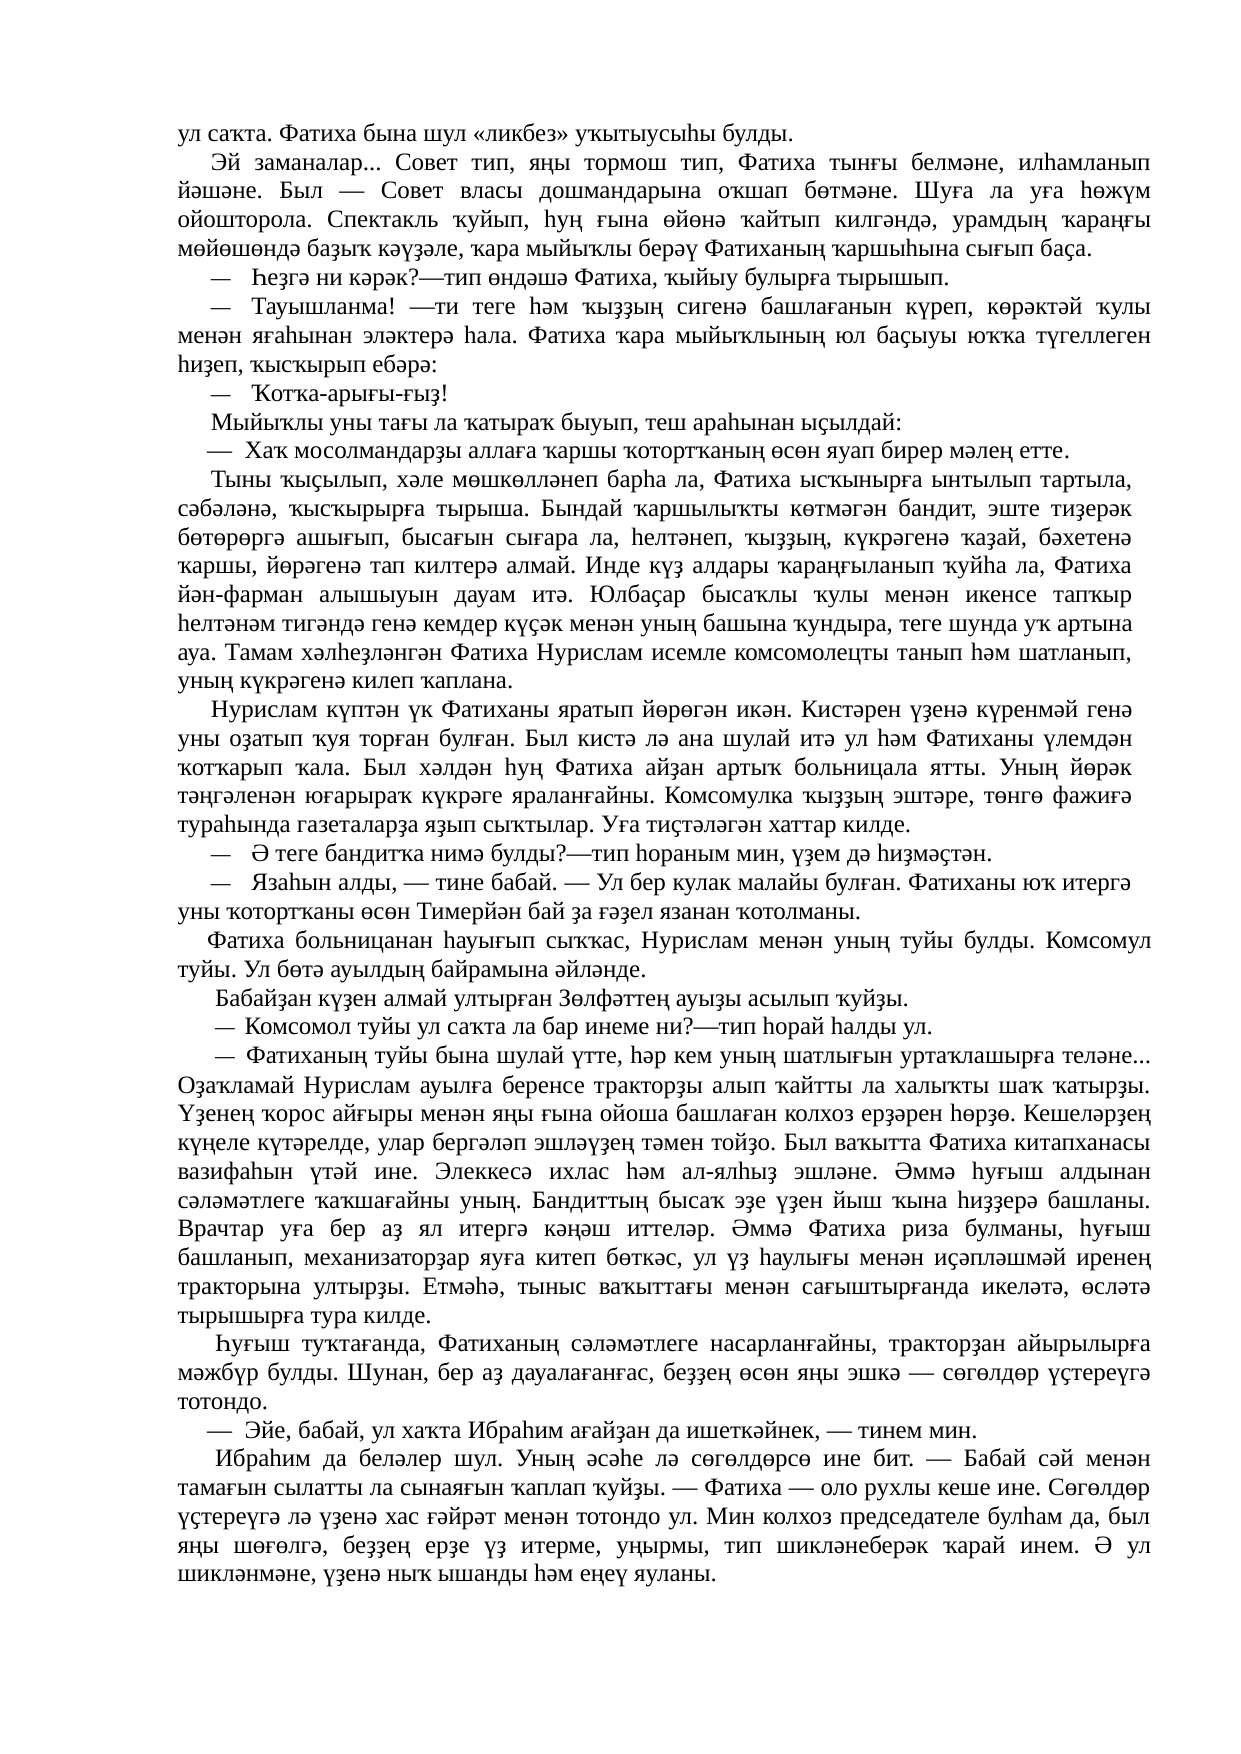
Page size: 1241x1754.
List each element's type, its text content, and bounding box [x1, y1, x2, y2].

text Ибраһим да беләлер шул. Уның әсәһе лә сөгөлдөрсө ине бит. — Бабай сәй менән тамағын сылатты ла сынаяғын ҡаплап ҡуйҙы. — Фатиха — оло рухлы кеше ине. Сөгөлдөр үҫтереүгә лә үҙенә хас ғәйрәт менән тотондо ул. Мин колхоз председателе булһам да, был яңы шөғөлгә, беҙҙең ерҙе үҙ итерме, уңырмы, тип шикләнеберәк ҡарай инем. Ә ул шикләнмәне, үҙенә ныҡ ышанды һәм еңеү яуланы. [177, 1443, 1152, 1587]
text Һуғыш туҡтағанда, Фатиханың сәләмәтлеге насарланғайны, тракторҙан айырылырға мәжбүр булды. Шунан, бер аҙ дауалағанғас, беҙҙең өсөн яңы эшкә — сөгөлдөр үҫтереүгә тотондо. [177, 1328, 1152, 1415]
list Фатиханың туйы бына шулай үтте, һәр кем уның шатлығын уртаҡлашырға теләне... Оҙаҡламай Нурислам ауылға беренсе тракторҙы алып ҡайтты ла халыҡты шаҡ ҡатырҙы. Үҙенең ҡорос айғыры менән яңы ғына ойоша башлаған колхоз ерҙәрен һөрҙө. Кешеләрҙең күңеле күтәрелде, улар бергәләп эшләүҙең тәмен тойҙо. Был ваҡытта Фатиха китапханасы вазифаһын үтәй ине. Элеккесә ихлас һәм ал-ялһыҙ эшләне. Әммә һуғыш алдынан сәләмәтлеге ҡаҡшағайны уның. Бандиттың бысаҡ эҙе үҙен йыш ҡына һиҙҙерә башланы. Врачтар уға бер аҙ ял итергә кәңәш иттеләр. Әммә Фатиха риза булманы, һуғыш башланып, механизаторҙар яуға китеп бөткәс, ул үҙ һаулығы менән иҫәпләшмәй иренең тракторына ултырҙы. Етмәһә, тыныс ваҡыттағы менән сағыштырғанда икеләтә, өсләтә тырышырға тура килде. [177, 1041, 1152, 1328]
list Ә теге бандитҡа нимә булды?—тип һораным мин, үҙем дә һиҙмәҫтән. [177, 838, 1133, 867]
text Нурислам күптән үк Фатиханы яратып йөрөгән икән. Кистәрен үҙенә күренмәй генә уны оҙатып ҡуя торған булған. Был кистә лә ана шулай итә ул һәм Фатиханы үлемдән ҡотҡарып ҡала. Был хәлдән һуң Фатиха айҙан артыҡ больницала ятты. Уның йөрәк тәңгәленән юғарыраҡ күкрәге яраланғайны. Комсомулка ҡыҙҙың эштәре, төнгө фажиғә тураһында газеталарҙа яҙып сыҡтылар. Уға тиҫтәләгән хаттар килде. [177, 694, 1133, 838]
list Язаһын алды, — тине бабай. — Ул бер кулак малайы булған. Фатиханы юҡ итергә уны ҡотортҡаны өсөн Тимерйән бай ҙа ғәҙел язанан ҡотолманы. [177, 867, 1133, 925]
list Тауышланма! —ти теге һәм ҡыҙҙың сигенә башлағанын күреп, көрәктәй ҡулы менән яғаһынан эләктерә һала. Фатиха ҡара мыйыҡлының юл баҫыуы юҡҡа түгеллеген һиҙеп, ҡысҡырып ебәрә: [177, 291, 1152, 378]
text Мыйыҡлы уны тағы ла ҡатыраҡ быуып, теш араһынан ыҫылдай: [177, 407, 1152, 436]
text Тыны ҡыҫылып, хәле мөшкөлләнеп барһа ла, Фатиха ысҡынырға ынтылып тартыла, сәбәләнә, ҡысҡырырға тырыша. Бындай ҡаршылыҡты көтмәгән бандит, эште тиҙерәк бөтөрөргә ашығып, бысағын сығара ла, һелтәнеп, ҡыҙҙың, күкрәгенә ҡаҙай, бәхетенә ҡаршы, йөрәгенә тап килтерә алмай. Инде күҙ алдары ҡараңғыланып ҡуйһа ла, Фатиха йән-фарман алышыуын дауам итә. Юлбаҫар бысаҡлы ҡулы менән икенсе тапҡыр һелтәнәм тигәндә генә кемдер күҫәк менән уның башына ҡундыра, теге шунда уҡ артына ауа. Тамам хәлһеҙләнгән Фатиха Нурислам исемле комсомолецты танып һәм шатланып, уның күкрәгенә килеп ҡаплана. [177, 464, 1133, 694]
list ул саҡта. Фатиха бына шул «ликбез» уҡытыусыһы булды. [177, 118, 1152, 147]
text Бабайҙан күҙен алмай ултырған Зөлфәттең ауыҙы асылып ҡуйҙы. [177, 983, 1152, 1011]
text Эй заманалар... Совет тип, яңы тормош тип, Фатиха тынғы белмәне, илһамланып йәшәне. Был — Совет власы дошмандарына оҡшап бөтмәне. Шуға ла уға һөжүм ойошторола. Спектакль ҡуйып, һуң ғына өйөнә ҡайтып килгәндә, урамдың ҡараңғы мөйөшөндә баҙыҡ кәүҙәле, ҡара мыйыҡлы берәү Фатиханың ҡаршыһына сығып баҫа. [177, 147, 1152, 262]
list Комсомол туйы ул саҡта ла бар инеме ни?—тип һорай һалды ул. [177, 1011, 1152, 1041]
text — Хаҡ мосолмандарҙы аллаға ҡаршы ҡотортҡаның өсөн яуап бирер мәлең етте. [177, 436, 1152, 464]
text Фатиха больницанан һауығып сыҡҡас, Нурислам менән уның туйы булды. Комсомул туйы. Ул бөтә ауылдың байрамына әйләнде. [177, 925, 1152, 983]
text — Эйе, бабай, ул хаҡта Ибраһим ағайҙан да ишеткәйнек, — тинем мин. [177, 1415, 1152, 1443]
list Һеҙгә ни кәрәк?—тип өндәшә Фатиха, ҡыйыу булырға тырышып. [177, 262, 1152, 291]
list Ҡотҡа-арығы-ғыҙ! [177, 378, 1152, 407]
